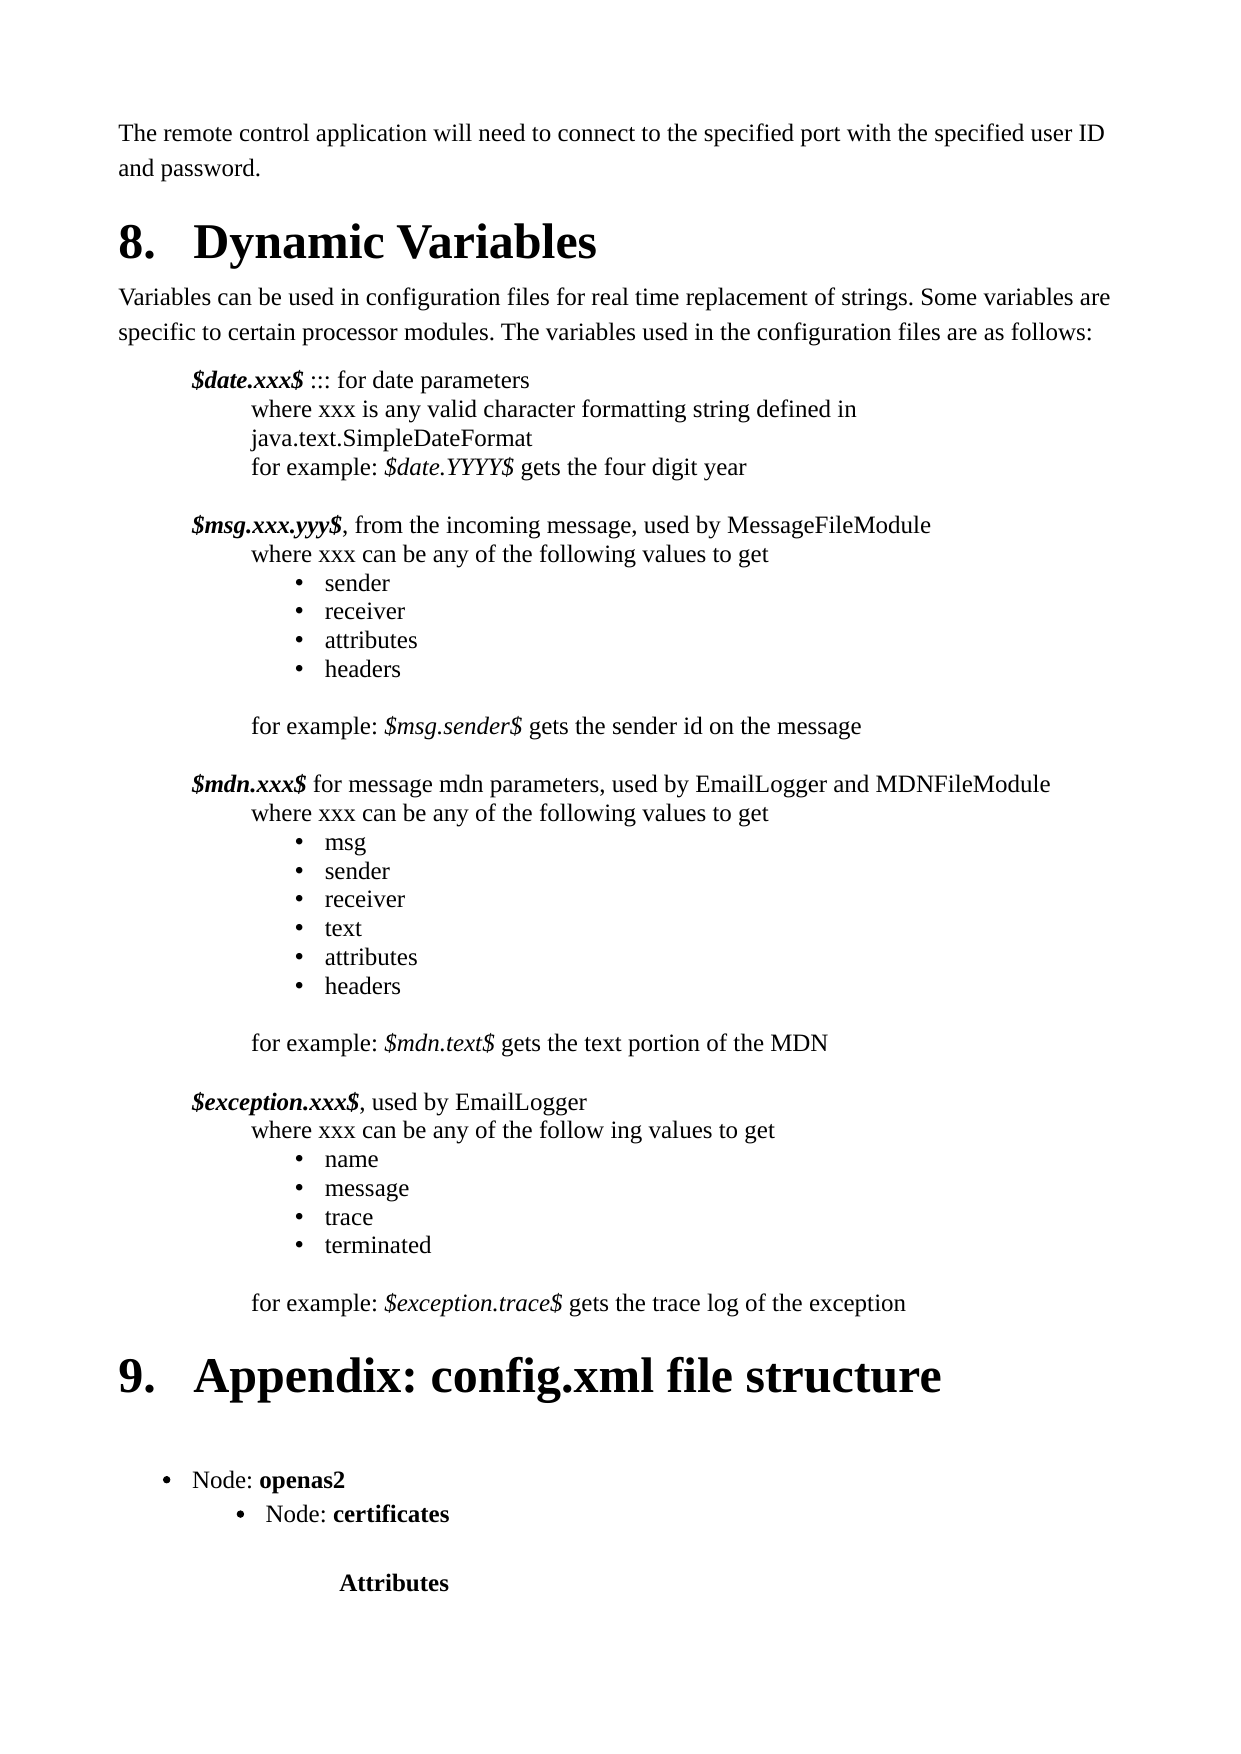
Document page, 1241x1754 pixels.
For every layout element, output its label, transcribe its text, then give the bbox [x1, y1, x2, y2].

list text [295, 913, 1122, 942]
subtitle $mdn.xxx$ for message mdn parameters, used by EmailLogger and MDNFileModule [162, 769, 1122, 798]
subtitle Dynamic Variables [118, 212, 1122, 269]
list Node: certificates [236, 1499, 1122, 1528]
list headers [295, 654, 1122, 683]
text Variables can be used in configuration files for real time replacement of strings. Some variables are specific to certain processor modules. The variables used in the configuration files are as follows: [118, 282, 1122, 345]
list where xxx can be any of the following values to get [221, 798, 1122, 827]
list receiver [295, 884, 1122, 913]
list where xxx is any valid character formatting string defined in java.text.SimpleDateFormat for example: $date.YYYY$ gets the four digit year [221, 394, 1122, 481]
list where xxx can be any of the following values to get [221, 539, 1122, 568]
list terminated [295, 1230, 1122, 1259]
list msg [295, 827, 1122, 856]
list for example: $exception.trace$ gets the trace log of the exception [221, 1259, 1122, 1317]
list attributes [295, 942, 1122, 971]
list for example: $msg.sender$ gets the sender id on the message [221, 683, 1122, 740]
list where xxx can be any of the follow ing values to get [221, 1115, 1122, 1144]
subtitle $date.xxx$ ::: for date parameters [162, 366, 1122, 394]
list message [295, 1173, 1122, 1202]
subtitle $exception.xxx$, used by EmailLogger [162, 1087, 1122, 1115]
list headers [295, 971, 1122, 999]
list Attributes [309, 1534, 1122, 1597]
list sender [295, 856, 1122, 884]
list receiver [295, 596, 1122, 625]
list Node: openas2 [162, 1465, 1122, 1494]
list trace [295, 1202, 1122, 1230]
list name [295, 1144, 1122, 1173]
list sender [295, 568, 1122, 596]
subtitle $msg.xxx.yyy$, from the incoming message, used by MessageFileModule [162, 510, 1122, 539]
text The remote control application will need to connect to the specified port with the specified user ID and password. [118, 118, 1122, 181]
list attributes [295, 625, 1122, 654]
list for example: $mdn.text$ gets the text portion of the MDN [221, 999, 1122, 1057]
subtitle Appendix: config.xml file structure [118, 1346, 1122, 1403]
